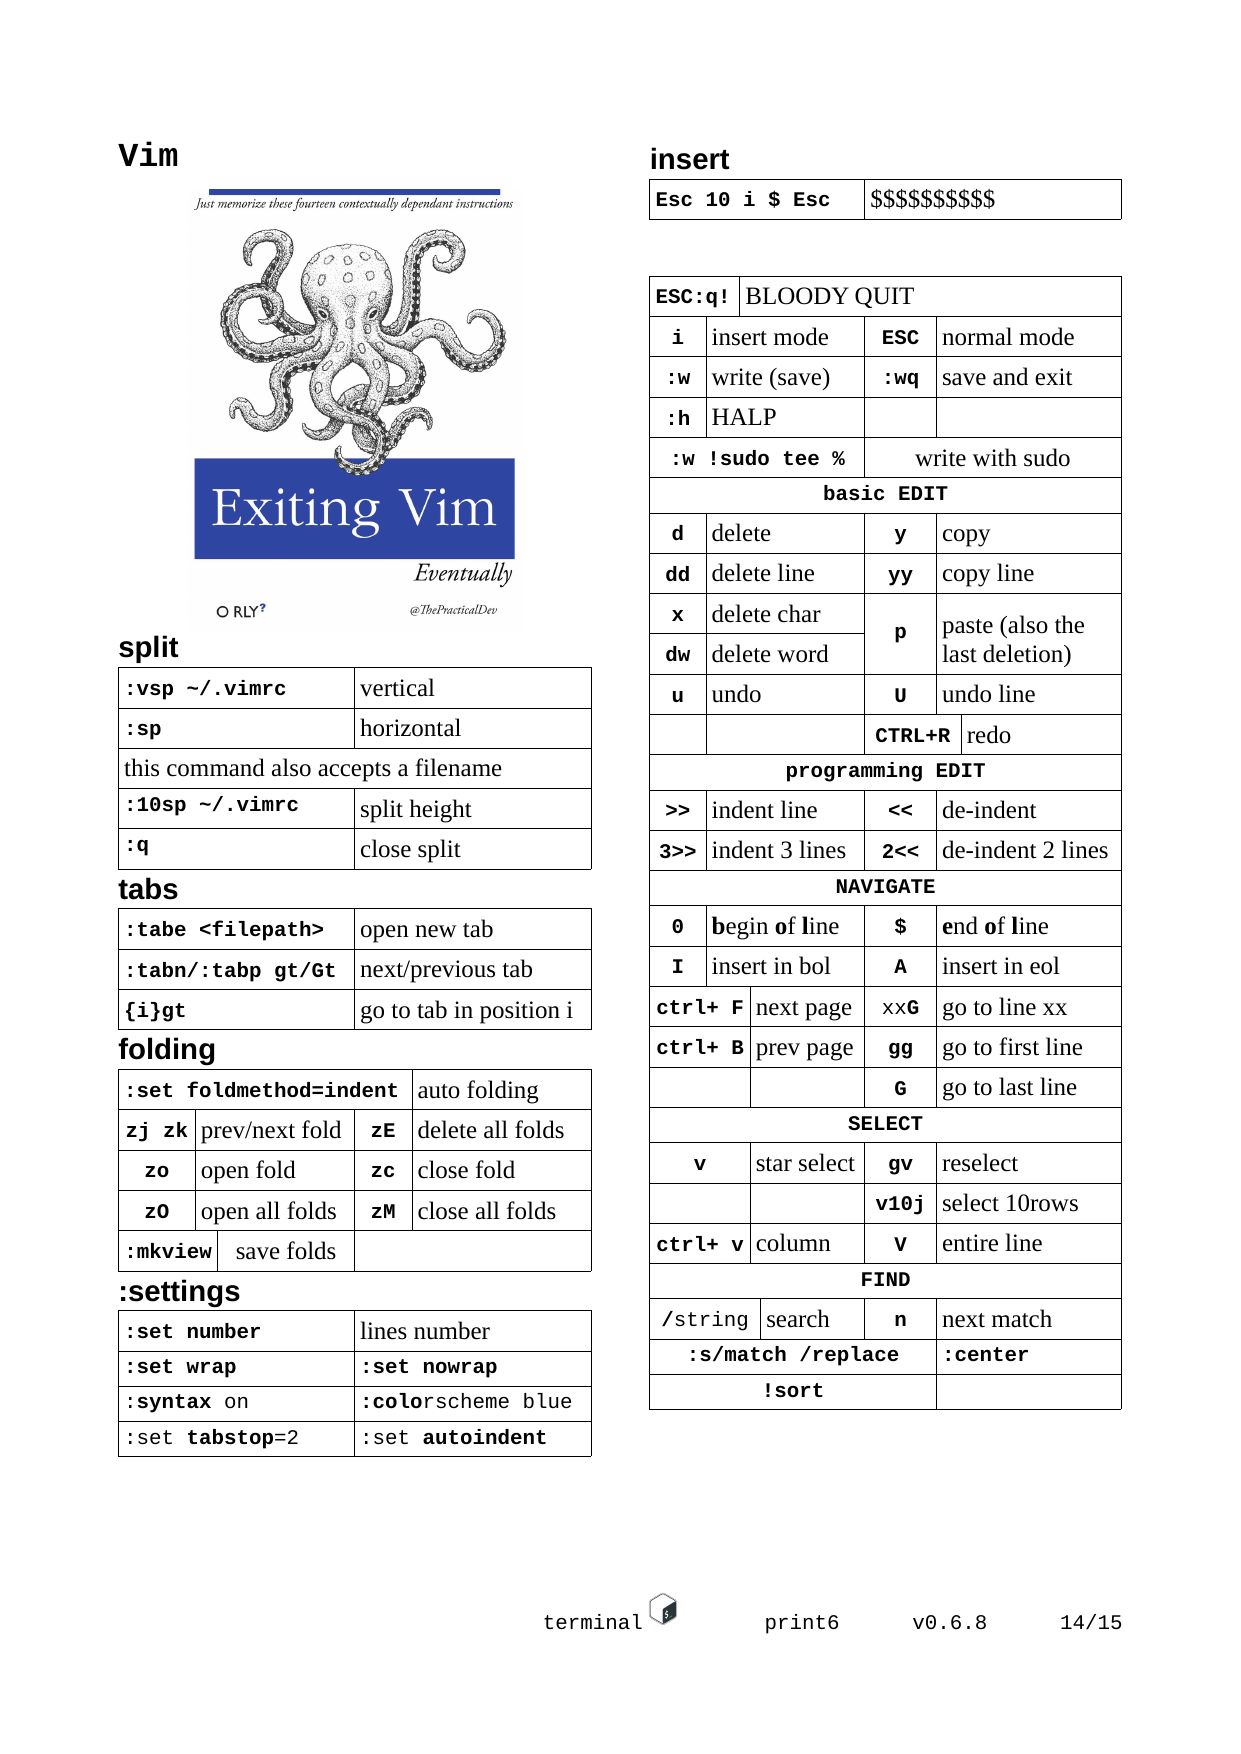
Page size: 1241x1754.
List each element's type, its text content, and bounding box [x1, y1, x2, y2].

table_cell :10sp ~/.vimrc [119, 789, 354, 828]
table_cell undo line [937, 675, 1121, 714]
table_cell :h [650, 398, 706, 437]
table_cell programming EDIT [650, 755, 1121, 789]
table_cell insert in eol [937, 947, 1121, 986]
table_cell n [865, 1299, 936, 1338]
table_cell A [865, 947, 936, 986]
table_cell paste (also the last deletion) [937, 594, 1121, 674]
table_cell FIND [650, 1264, 1121, 1298]
table_cell next match [937, 1299, 1121, 1338]
table_cell :sp [119, 709, 354, 748]
table_cell delete all folds [413, 1110, 591, 1149]
table_cell [865, 398, 936, 437]
table_cell dw [650, 634, 706, 674]
table_cell close split [355, 829, 591, 869]
picture [642, 1588, 684, 1630]
table_header open new tab [355, 909, 591, 949]
table_cell this command also accepts a filename [119, 749, 591, 788]
table_cell delete word [707, 634, 864, 674]
table_cell !sort [650, 1375, 936, 1409]
table_cell :q [119, 829, 354, 869]
table_cell v10j [865, 1184, 936, 1223]
table_cell :center [937, 1340, 1121, 1374]
subtitle folding [118, 1032, 591, 1066]
table_cell SELECT [650, 1108, 1121, 1142]
table_cell go to last line [937, 1068, 1121, 1107]
table_cell close fold [413, 1151, 591, 1190]
table_cell 0 [650, 906, 706, 946]
table_cell $ [865, 906, 936, 946]
table_cell y [865, 514, 936, 553]
table_cell d [650, 514, 706, 553]
table_cell split height [355, 789, 591, 828]
table_cell search [761, 1299, 864, 1338]
table_cell :syntax on [119, 1387, 354, 1421]
table_cell close all folds [413, 1191, 591, 1230]
table_cell entire line [937, 1224, 1121, 1263]
table_header BLOODY QUIT [740, 277, 1121, 316]
table_cell p [865, 594, 936, 674]
table_cell :w [650, 357, 706, 397]
table_cell :colorscheme blue [355, 1387, 591, 1421]
table_cell U [865, 675, 936, 714]
table_cell G [865, 1068, 936, 1107]
table_header ESC:q! [650, 277, 739, 316]
table_cell [937, 398, 1121, 437]
table_cell CTRL+R [865, 715, 961, 754]
table_cell :tabn/:tabp gt/Gt [119, 950, 354, 989]
table_cell ctrl+ F [650, 987, 750, 1026]
table_cell insert mode [707, 317, 864, 356]
table_cell [937, 1375, 1121, 1409]
table_cell write with sudo [865, 438, 1121, 477]
table_cell x [650, 594, 706, 633]
table_header :tabe <filepath> [119, 909, 354, 949]
table_cell HALP [707, 398, 864, 437]
table_cell xxG [865, 987, 936, 1026]
table_cell gg [865, 1027, 936, 1067]
subtitle :settings [118, 1273, 591, 1307]
table_cell >> [650, 791, 706, 830]
table_cell yy [865, 554, 936, 593]
table_header :set number [119, 1311, 354, 1351]
subtitle split [118, 631, 591, 664]
subtitle Vim [118, 139, 591, 177]
table_cell select 10rows [937, 1184, 1121, 1223]
table_cell reselect [937, 1143, 1121, 1182]
picture [186, 189, 523, 631]
table_cell next/previous tab [355, 950, 591, 989]
table_cell delete [707, 514, 864, 553]
table_cell :set wrap [119, 1352, 354, 1386]
table_cell {i}gt [119, 990, 354, 1029]
subtitle insert [649, 142, 1122, 176]
table_cell NAVIGATE [650, 871, 1121, 905]
table_cell /string [650, 1299, 760, 1338]
table_cell dd [650, 554, 706, 593]
table_header auto folding [413, 1070, 591, 1109]
table_cell go to line xx [937, 987, 1121, 1026]
table_cell :mkview [119, 1231, 217, 1271]
table_cell de-indent 2 lines [937, 831, 1121, 870]
table_header Esc 10 i $ Esc [650, 180, 864, 219]
table_cell delete char [707, 594, 864, 633]
table_header lines number [355, 1311, 591, 1351]
table_cell zE [355, 1110, 412, 1149]
table_cell write (save) [707, 357, 864, 397]
table_cell :wq [865, 357, 936, 397]
table_cell insert in bol [707, 947, 864, 986]
table_cell [707, 715, 864, 754]
table_cell zM [355, 1191, 412, 1230]
table_cell next page [751, 987, 864, 1026]
table_cell copy line [937, 554, 1121, 593]
table_cell redo [962, 715, 1121, 754]
table_cell v [650, 1143, 750, 1182]
table_cell u [650, 675, 706, 714]
table_header :set foldmethod=indent [119, 1070, 412, 1109]
subtitle tabs [118, 872, 591, 905]
table_cell indent 3 lines [707, 831, 864, 870]
table_cell open fold [196, 1151, 354, 1190]
table_cell indent line [707, 791, 864, 830]
table_cell V [865, 1224, 936, 1263]
table_cell save and exit [937, 357, 1121, 397]
table_cell prev page [751, 1027, 864, 1067]
table_cell horizontal [355, 709, 591, 748]
table_cell open all folds [196, 1191, 354, 1230]
table_cell undo [707, 675, 864, 714]
table_cell zj zk [119, 1110, 195, 1149]
table_cell :set nowrap [355, 1352, 591, 1386]
table_cell I [650, 947, 706, 986]
table_cell [355, 1231, 591, 1271]
table_cell :s/match /replace [650, 1340, 936, 1374]
table_cell begin of line [707, 906, 864, 946]
table_cell i [650, 317, 706, 356]
table_cell normal mode [937, 317, 1121, 356]
table_cell << [865, 791, 936, 830]
table_cell zc [355, 1151, 412, 1190]
table_cell gv [865, 1143, 936, 1182]
table_cell zO [119, 1191, 195, 1230]
table_cell de-indent [937, 791, 1121, 830]
table_cell [650, 1068, 750, 1107]
table_header :vsp ~/.vimrc [119, 668, 354, 707]
table_cell ctrl+ v [650, 1224, 750, 1263]
table_cell basic EDIT [650, 478, 1121, 512]
table_cell save folds [218, 1231, 354, 1271]
table_cell prev/next fold [196, 1110, 354, 1149]
table_header vertical [355, 668, 591, 707]
table_cell copy [937, 514, 1121, 553]
table_cell end of line [937, 906, 1121, 946]
table_cell :w !sudo tee % [650, 438, 864, 477]
table_cell 3>> [650, 831, 706, 870]
table_cell [650, 715, 706, 754]
table_cell star select [751, 1143, 864, 1182]
table_cell :set tabstop=2 [119, 1422, 354, 1456]
table_cell column [751, 1224, 864, 1263]
table_cell [751, 1068, 864, 1107]
table_cell delete line [707, 554, 864, 593]
table_cell go to first line [937, 1027, 1121, 1067]
table_cell :set autoindent [355, 1422, 591, 1456]
table_cell [751, 1184, 864, 1223]
table_header $$$$$$$$$$ [865, 180, 1121, 219]
table_cell zo [119, 1151, 195, 1190]
table_cell 2<< [865, 831, 936, 870]
table_cell ctrl+ B [650, 1027, 750, 1067]
table_cell ESC [865, 317, 936, 356]
table_cell [650, 1184, 750, 1223]
table_cell go to tab in position i [355, 990, 591, 1029]
